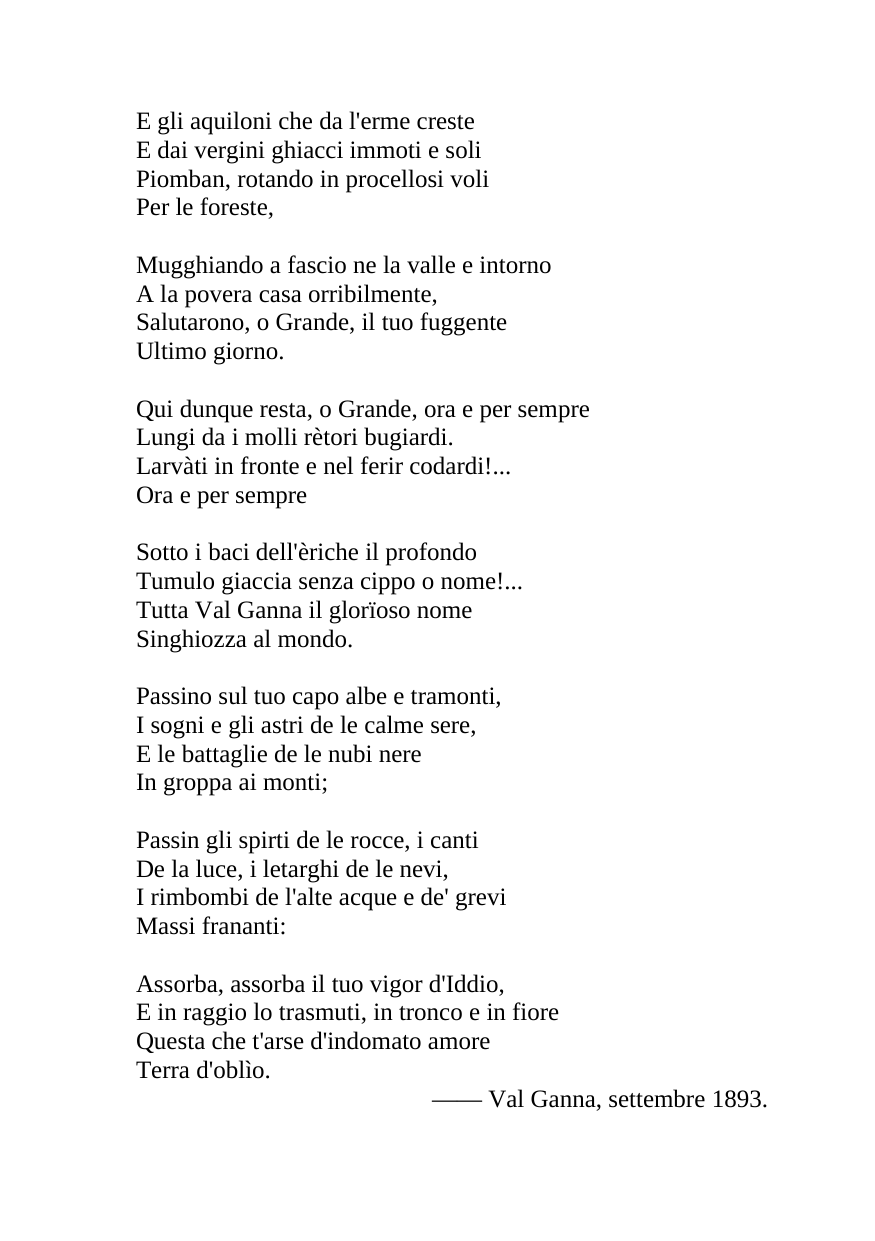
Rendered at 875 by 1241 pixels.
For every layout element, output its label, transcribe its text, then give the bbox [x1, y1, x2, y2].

text I sogni e gli astri de le calme sere, [106, 710, 768, 739]
text Tutta Val Ganna il glorïoso nome [106, 595, 768, 624]
text E gli aquiloni che da l'erme creste [106, 106, 768, 135]
text Tumulo giaccia senza cippo o nome!... [106, 566, 768, 595]
text Sotto i baci dell'èriche il profondo [106, 537, 768, 566]
text A la povera casa orribilmente, [106, 279, 768, 307]
text Salutarono, o Grande, il tuo fuggente [106, 307, 768, 336]
text Mugghiando a fascio ne la valle e intorno [106, 250, 768, 279]
text De la luce, i letarghi de le nevi, [106, 854, 768, 882]
text E in raggio lo trasmuti, in tronco e in fiore [106, 997, 768, 1026]
text Qui dunque resta, o Grande, ora e per sempre [106, 394, 768, 422]
text E dai vergini ghiacci immoti e soli [106, 135, 768, 164]
text Ultimo giorno. [106, 336, 768, 365]
text Lungi da i molli rètori bugiardi. [106, 422, 768, 451]
text Per le foreste, [106, 192, 768, 221]
text Passin gli spirti de le rocce, i canti [106, 825, 768, 854]
text In groppa ai monti; [106, 767, 768, 796]
text Terra d'oblìo. [106, 1055, 768, 1084]
text Massi frananti: [106, 911, 768, 940]
text E le battaglie de le nubi nere [106, 739, 768, 767]
text Passino sul tuo capo albe e tramonti, [106, 681, 768, 710]
text Assorba, assorba il tuo vigor d'Iddio, [106, 969, 768, 997]
text I rimbombi de l'alte acque e de' grevi [106, 882, 768, 911]
text Ora e per sempre [106, 480, 768, 509]
text Larvàti in fronte e nel ferir codardi!... [106, 451, 768, 480]
text Piomban, rotando in procellosi voli [106, 164, 768, 192]
text Questa che t'arse d'indomato amore [106, 1026, 768, 1055]
text Singhiozza al mondo. [106, 624, 768, 652]
text —— Val Ganna, settembre 1893. [106, 1084, 768, 1112]
